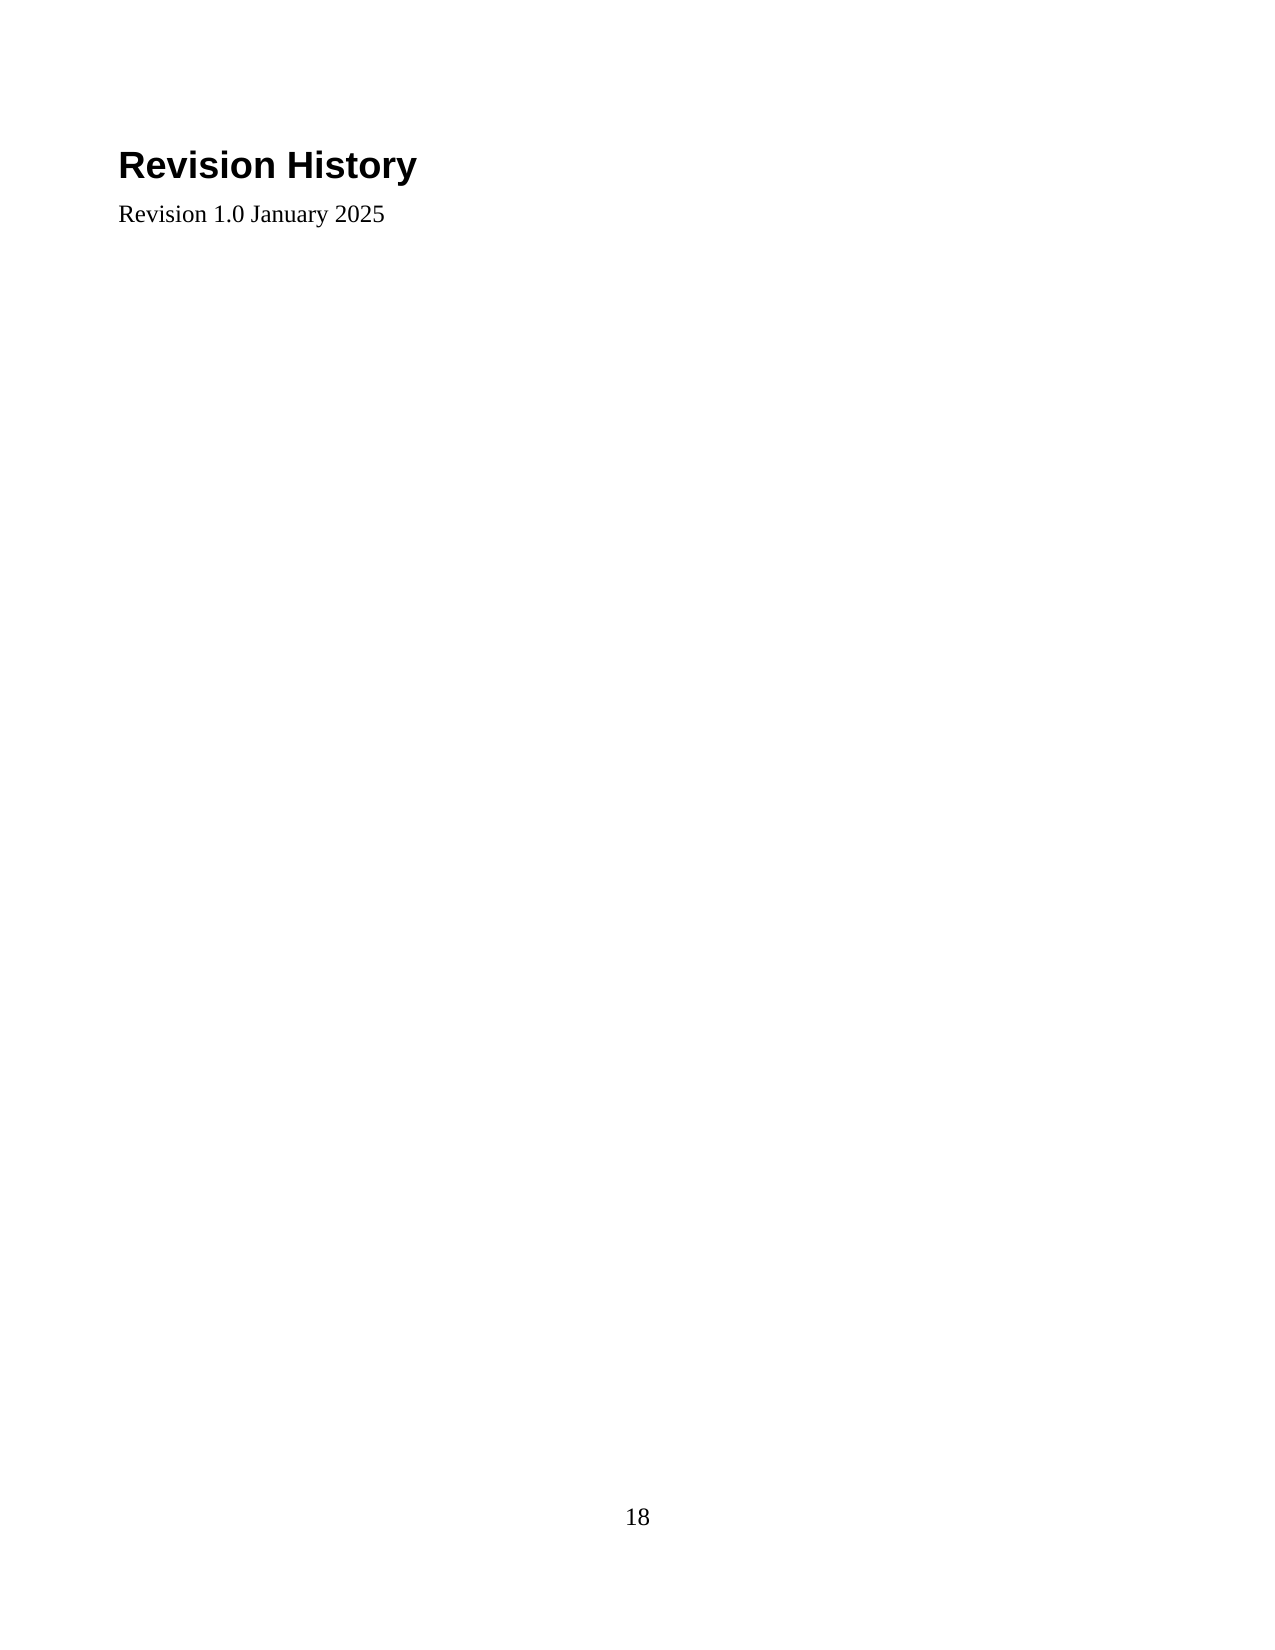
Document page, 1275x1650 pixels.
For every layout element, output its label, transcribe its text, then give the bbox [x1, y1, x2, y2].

text Revision 1.0 January 2025 [118, 199, 1157, 228]
subtitle Revision History [118, 143, 1157, 187]
